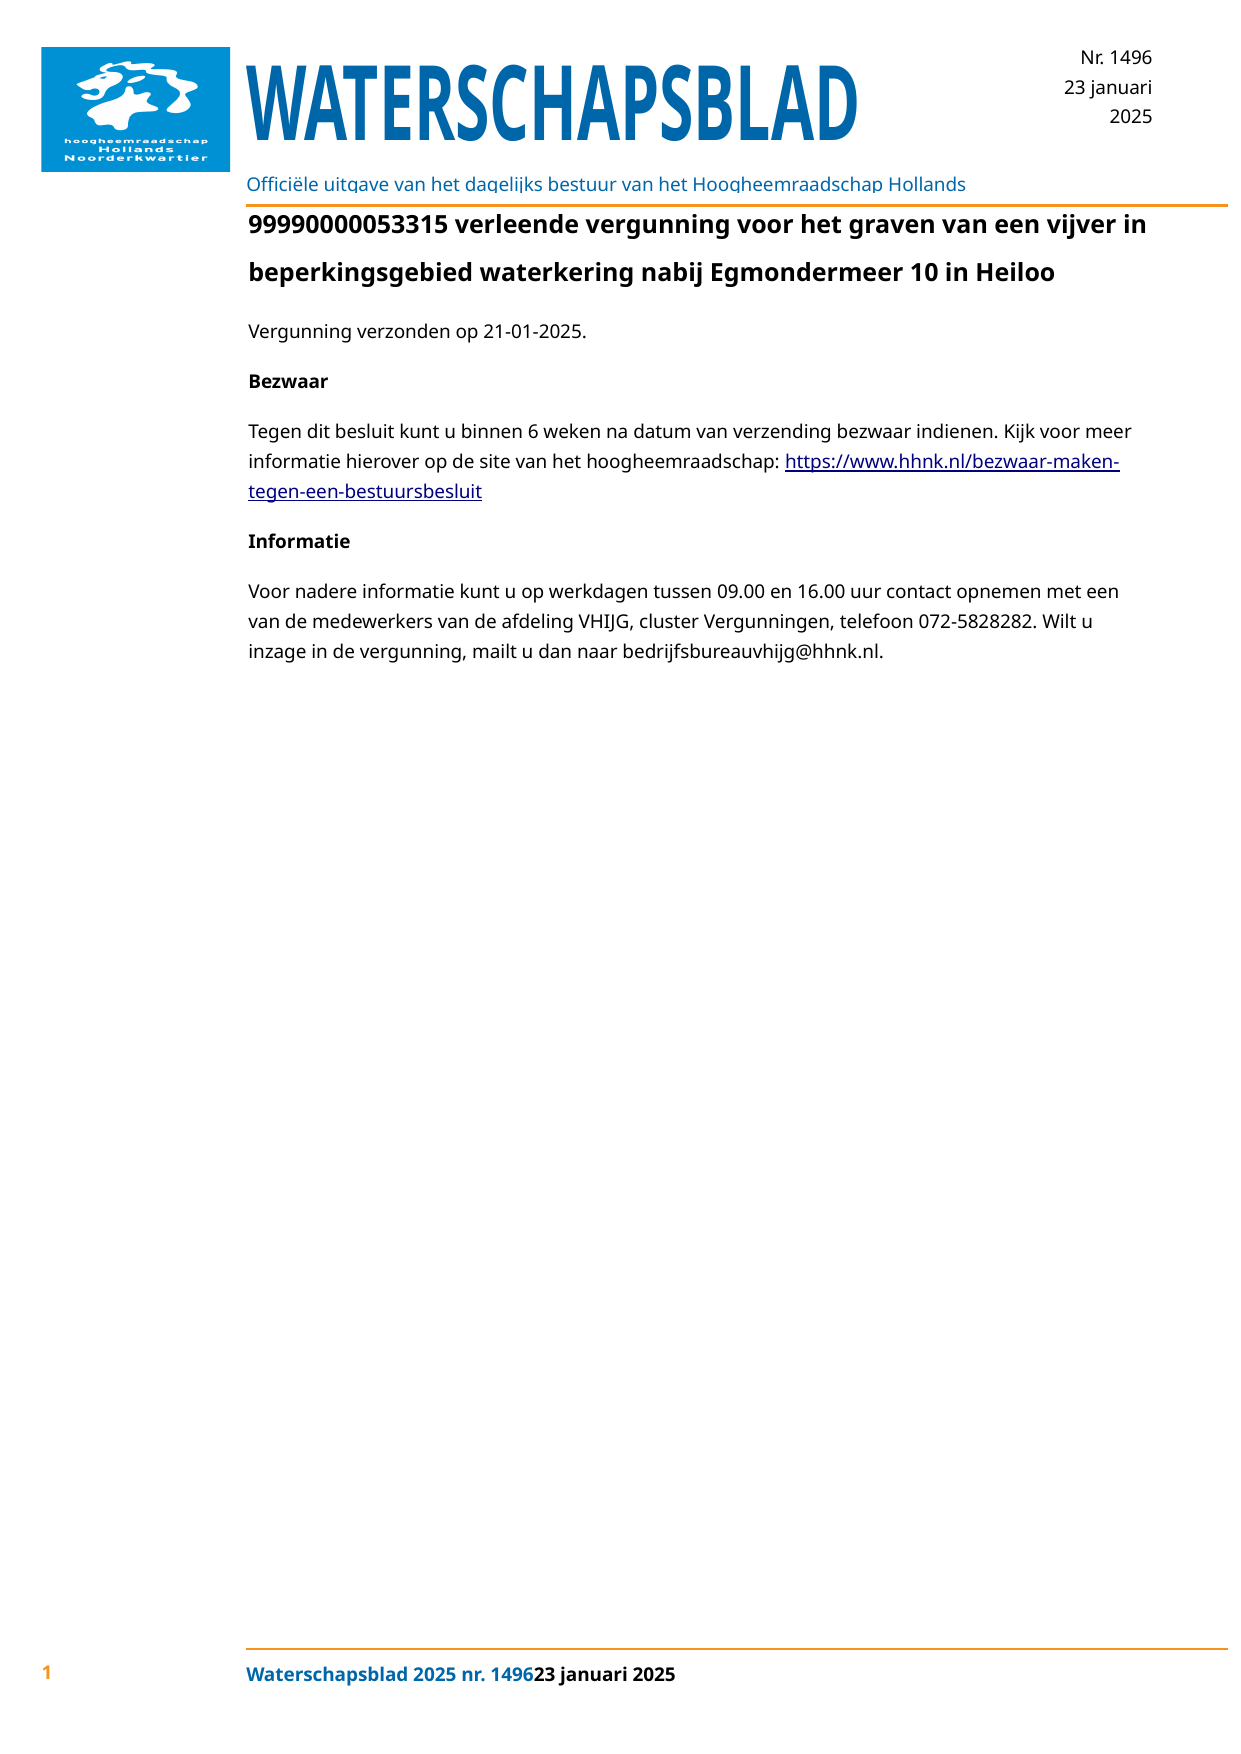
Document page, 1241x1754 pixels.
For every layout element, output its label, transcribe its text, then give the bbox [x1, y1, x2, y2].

text Voor nadere informatie kunt u op werkdagen tussen 09.00 en 16.00 uur contact opnemen met een van de medewerkers van de afdeling VHIJG, cluster Vergunningen, telefoon 072-5828282. Wilt u inzage in de vergunning, mailt u dan naar bedrijfsbureauvhijg@hhnk.nl. [248, 579, 1152, 664]
picture [78, 64, 122, 99]
picture [118, 62, 197, 112]
text Vergunning verzonden op 21-01-2025. [248, 318, 1152, 344]
text Tegen dit besluit kunt u binnen 6 weken na datum van verzending bezwaar indienen. Kijk voor meer informatie hierover op de site van het hoogheemraadschap: https://www.hhnk.nl/bezwaar-maken-tegen-een-bestuursbesluit [248, 419, 1152, 504]
text Bezwaar [248, 368, 1152, 394]
picture [129, 76, 144, 82]
text 99990000053315 verleende vergunning voor het graven van een vijver in beperkingsgebied waterkering nabij Egmondermeer 10 in Heiloo [248, 207, 1152, 288]
picture [88, 87, 157, 130]
text Informatie [248, 528, 1152, 554]
